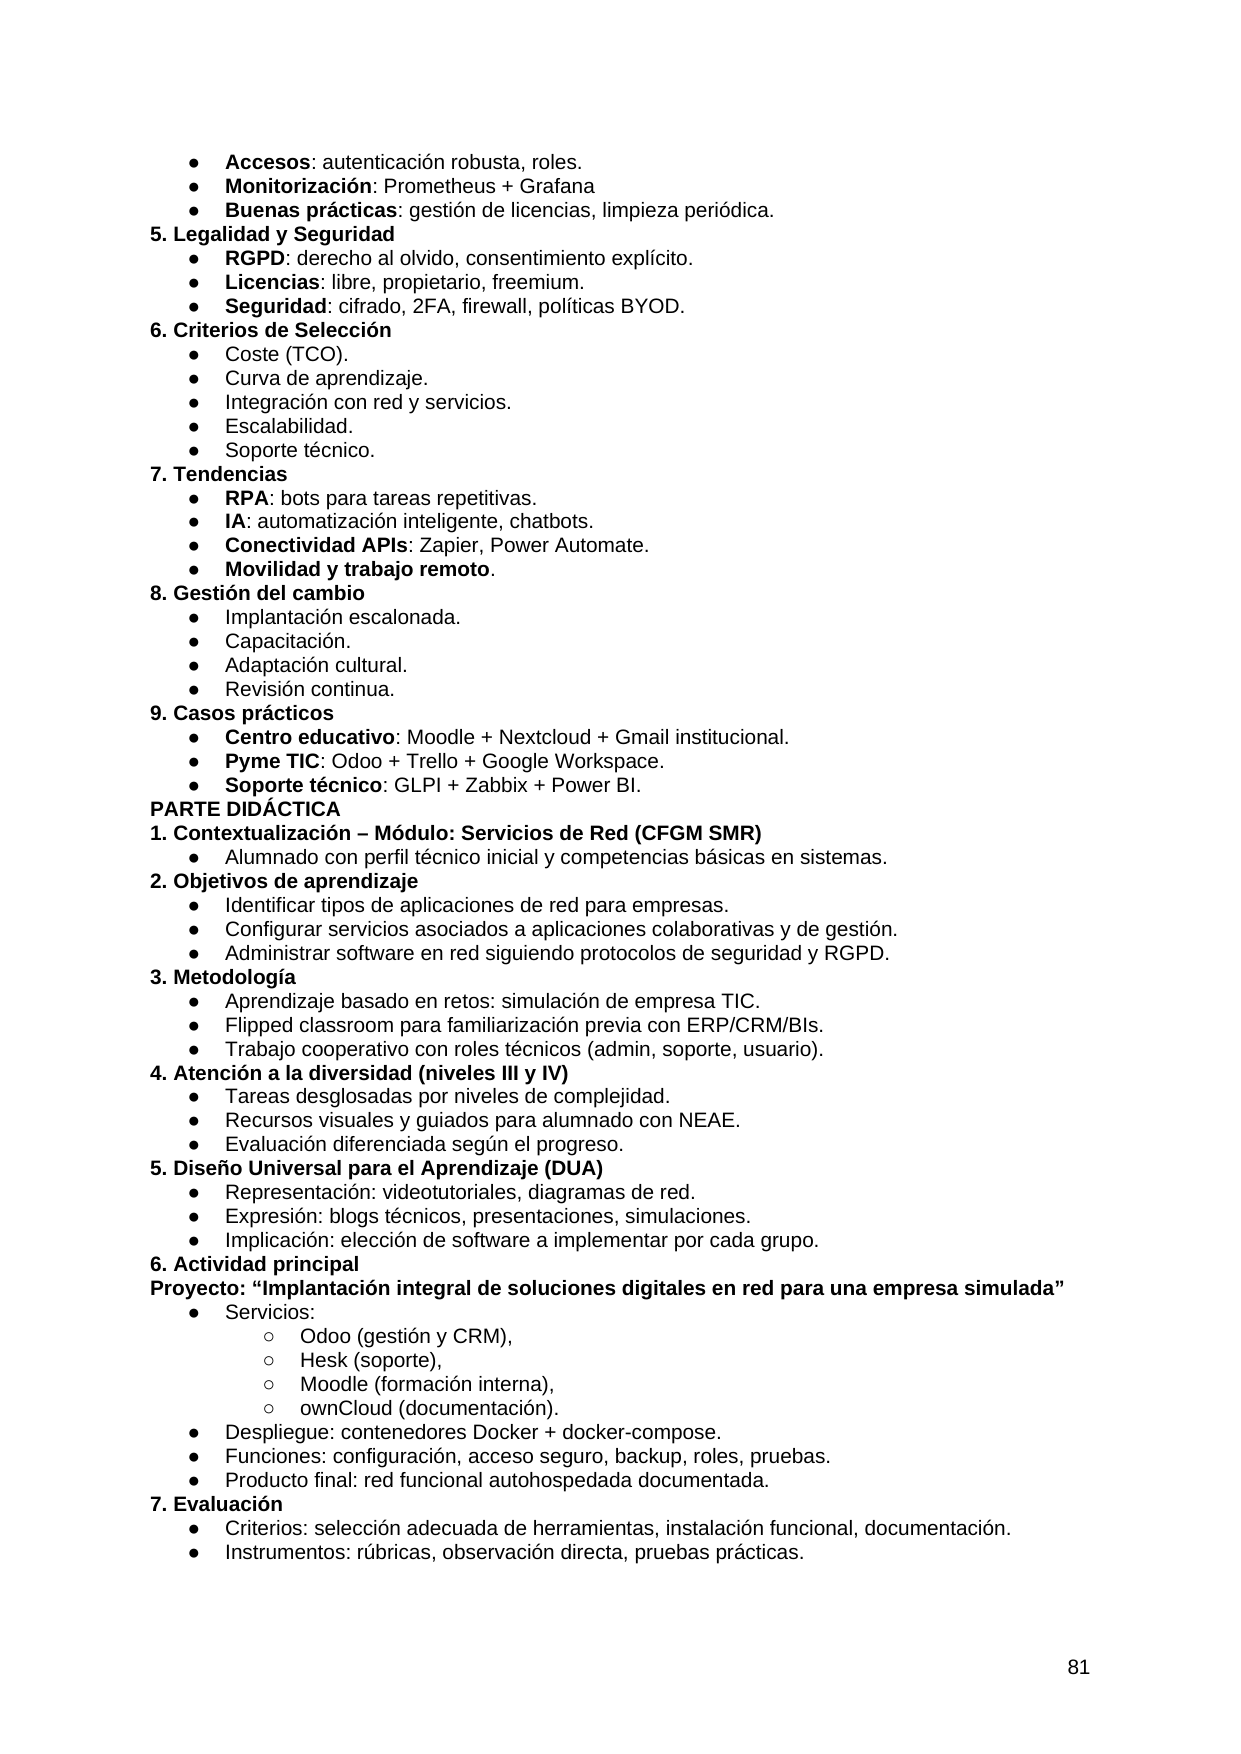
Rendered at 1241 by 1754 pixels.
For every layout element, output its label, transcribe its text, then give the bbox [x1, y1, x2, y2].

list Buenas prácticas: gestión de licencias, limpieza periódica. [187, 198, 1090, 222]
list Odoo (gestión y CRM), [262, 1324, 1090, 1348]
list Monitorización: Prometheus + Grafana [187, 174, 1090, 198]
list Instrumentos: rúbricas, observación directa, pruebas prácticas. [187, 1539, 1090, 1563]
list Movilidad y trabajo remoto. [187, 557, 1090, 581]
text Proyecto: “Implantación integral de soluciones digitales en red para una empresa simulada” [150, 1276, 1090, 1300]
list IA: automatización inteligente, chatbots. [187, 509, 1090, 533]
subtitle 7. Evaluación [150, 1492, 1090, 1516]
list Criterios: selección adecuada de herramientas, instalación funcional, documentación. [187, 1516, 1090, 1539]
subtitle 6. Criterios de Selección [150, 318, 1090, 342]
subtitle 5. Diseño Universal para el Aprendizaje (DUA) [150, 1156, 1090, 1180]
list Administrar software en red siguiendo protocolos de seguridad y RGPD. [187, 941, 1090, 964]
subtitle 5. Legalidad y Seguridad [150, 222, 1090, 246]
subtitle 9. Casos prácticos [150, 701, 1090, 725]
list RPA: bots para tareas repetitivas. [187, 485, 1090, 509]
list ownCloud (documentación). [262, 1396, 1090, 1420]
list RGPD: derecho al olvido, consentimiento explícito. [187, 246, 1090, 270]
subtitle 3. Metodología [150, 964, 1090, 988]
subtitle 8. Gestión del cambio [150, 581, 1090, 605]
list Conectividad APIs: Zapier, Power Automate. [187, 533, 1090, 557]
list Revisión continua. [187, 677, 1090, 701]
list Centro educativo: Moodle + Nextcloud + Gmail institucional. [187, 725, 1090, 749]
list Hesk (soporte), [262, 1348, 1090, 1372]
list Tareas desglosadas por niveles de complejidad. [187, 1084, 1090, 1108]
list Alumnado con perfil técnico inicial y competencias básicas en sistemas. [187, 845, 1090, 869]
list Seguridad: cifrado, 2FA, firewall, políticas BYOD. [187, 294, 1090, 318]
subtitle 1. Contextualización – Módulo: Servicios de Red (CFGM SMR) [150, 821, 1090, 845]
subtitle 2. Objetivos de aprendizaje [150, 869, 1090, 893]
list Integración con red y servicios. [187, 389, 1090, 413]
list Funciones: configuración, acceso seguro, backup, roles, pruebas. [187, 1444, 1090, 1468]
subtitle 6. Actividad principal [150, 1252, 1090, 1276]
list Identificar tipos de aplicaciones de red para empresas. [187, 893, 1090, 917]
list Representación: videotutoriales, diagramas de red. [187, 1180, 1090, 1204]
list Expresión: blogs técnicos, presentaciones, simulaciones. [187, 1204, 1090, 1228]
list Moodle (formación interna), [262, 1372, 1090, 1396]
list Coste (TCO). [187, 342, 1090, 366]
list Capacitación. [187, 629, 1090, 653]
list Accesos: autenticación robusta, roles. [187, 150, 1090, 174]
list Recursos visuales y guiados para alumnado con NEAE. [187, 1108, 1090, 1132]
subtitle PARTE DIDÁCTICA [150, 797, 1090, 821]
list Soporte técnico. [187, 437, 1090, 461]
list Pyme TIC: Odoo + Trello + Google Workspace. [187, 749, 1090, 773]
list Flipped classroom para familiarización previa con ERP/CRM/BIs. [187, 1012, 1090, 1036]
list Producto final: red funcional autohospedada documentada. [187, 1468, 1090, 1492]
list Implicación: elección de software a implementar por cada grupo. [187, 1228, 1090, 1252]
subtitle 7. Tendencias [150, 461, 1090, 485]
list Servicios: [187, 1300, 1090, 1324]
list Implantación escalonada. [187, 605, 1090, 629]
list Evaluación diferenciada según el progreso. [187, 1132, 1090, 1156]
list Soporte técnico: GLPI + Zabbix + Power BI. [187, 773, 1090, 797]
list Curva de aprendizaje. [187, 366, 1090, 389]
list Escalabilidad. [187, 413, 1090, 437]
list Configurar servicios asociados a aplicaciones colaborativas y de gestión. [187, 917, 1090, 941]
list Aprendizaje basado en retos: simulación de empresa TIC. [187, 988, 1090, 1012]
subtitle 4. Atención a la diversidad (niveles III y IV) [150, 1060, 1090, 1084]
list Licencias: libre, propietario, freemium. [187, 270, 1090, 294]
list Trabajo cooperativo con roles técnicos (admin, soporte, usuario). [187, 1036, 1090, 1060]
list Adaptación cultural. [187, 653, 1090, 677]
list Despliegue: contenedores Docker + docker-compose. [187, 1420, 1090, 1444]
